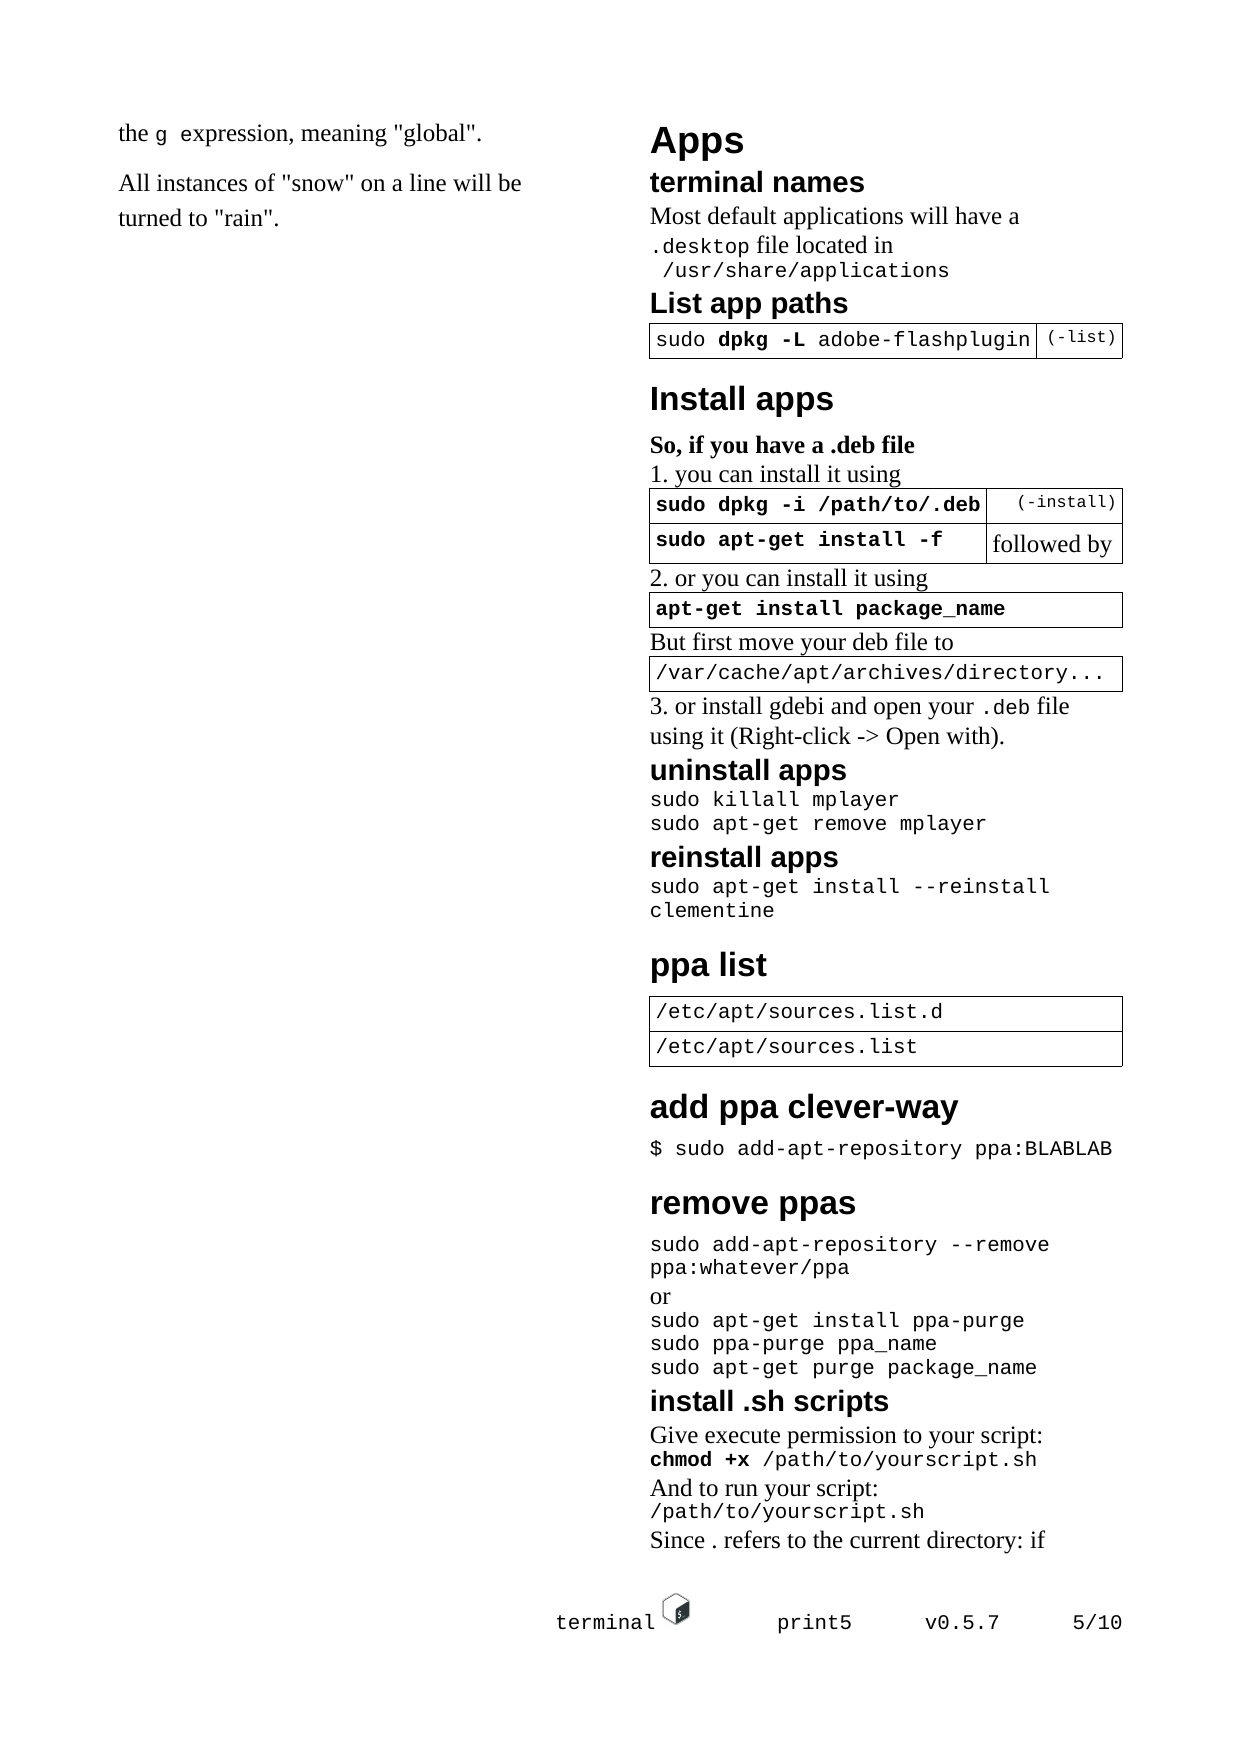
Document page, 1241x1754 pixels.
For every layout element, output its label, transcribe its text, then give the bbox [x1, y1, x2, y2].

text 3. or install gdebi and open your .deb file using it (Right-click -> Open with). [649, 692, 1122, 750]
subtitle Apps [649, 118, 1122, 162]
text /path/to/yourscript.sh [649, 1501, 1122, 1525]
subtitle uninstall apps [649, 753, 1122, 786]
table_cell /etc/apt/sources.list [650, 1032, 1122, 1066]
text sudo ppa-purge ppa_name [649, 1333, 1122, 1357]
text chmod +x /path/to/yourscript.sh [649, 1449, 1122, 1473]
text $ sudo add-apt-repository ppa:BLABLAB [649, 1138, 1122, 1162]
table_header sudo dpkg -L adobe-flashplugin [650, 324, 1036, 358]
text sudo apt-get install ppa-purge [649, 1310, 1122, 1333]
text /usr/share/applications [649, 260, 1122, 283]
table_header /etc/apt/sources.list.d [650, 997, 1122, 1031]
table_header sudo dpkg -i /path/to/.deb [650, 489, 986, 523]
text sudo apt-get purge package_name [649, 1357, 1122, 1381]
subtitle remove ppas [649, 1182, 1122, 1221]
text Since . refers to the current directory: if [649, 1525, 1122, 1554]
text 2. or you can install it using [649, 564, 1122, 592]
table_header (-install) [987, 489, 1122, 523]
text or [649, 1281, 1122, 1310]
text sudo add-apt-repository --remove ppa:whatever/ppa [649, 1234, 1122, 1281]
table_header apt-get install package_name [650, 593, 1122, 627]
table_header /var/cache/apt/archives/directory... [650, 657, 1122, 691]
text 1. you can install it using [649, 459, 1122, 488]
text So, if you have a .deb file [649, 430, 1122, 459]
text sudo apt-get remove mplayer [649, 813, 1122, 837]
table_cell followed by [987, 524, 1122, 563]
table_cell sudo apt-get install -f [650, 524, 986, 563]
subtitle Install apps [649, 379, 1122, 418]
text sudo killall mplayer [649, 789, 1122, 813]
text But first move your deb file to [649, 628, 1122, 656]
subtitle terminal names [649, 165, 1122, 198]
subtitle List app paths [649, 286, 1122, 320]
text the g expression, meaning "global". [118, 118, 591, 148]
text All instances of "snow" on a line will be turned to "rain". [118, 168, 591, 231]
table_header (-list) [1037, 324, 1122, 358]
subtitle add ppa clever-way [649, 1087, 1122, 1126]
subtitle ppa list [649, 944, 1122, 983]
text sudo apt-get install --reinstall clementine [649, 876, 1122, 923]
subtitle reinstall apps [649, 839, 1122, 873]
subtitle install .sh scripts [649, 1383, 1122, 1417]
text And to run your script: [649, 1473, 1122, 1501]
picture [655, 1588, 697, 1630]
text Give execute permission to your script: [649, 1420, 1122, 1449]
text Most default applications will have a .desktop file located in [649, 201, 1122, 260]
